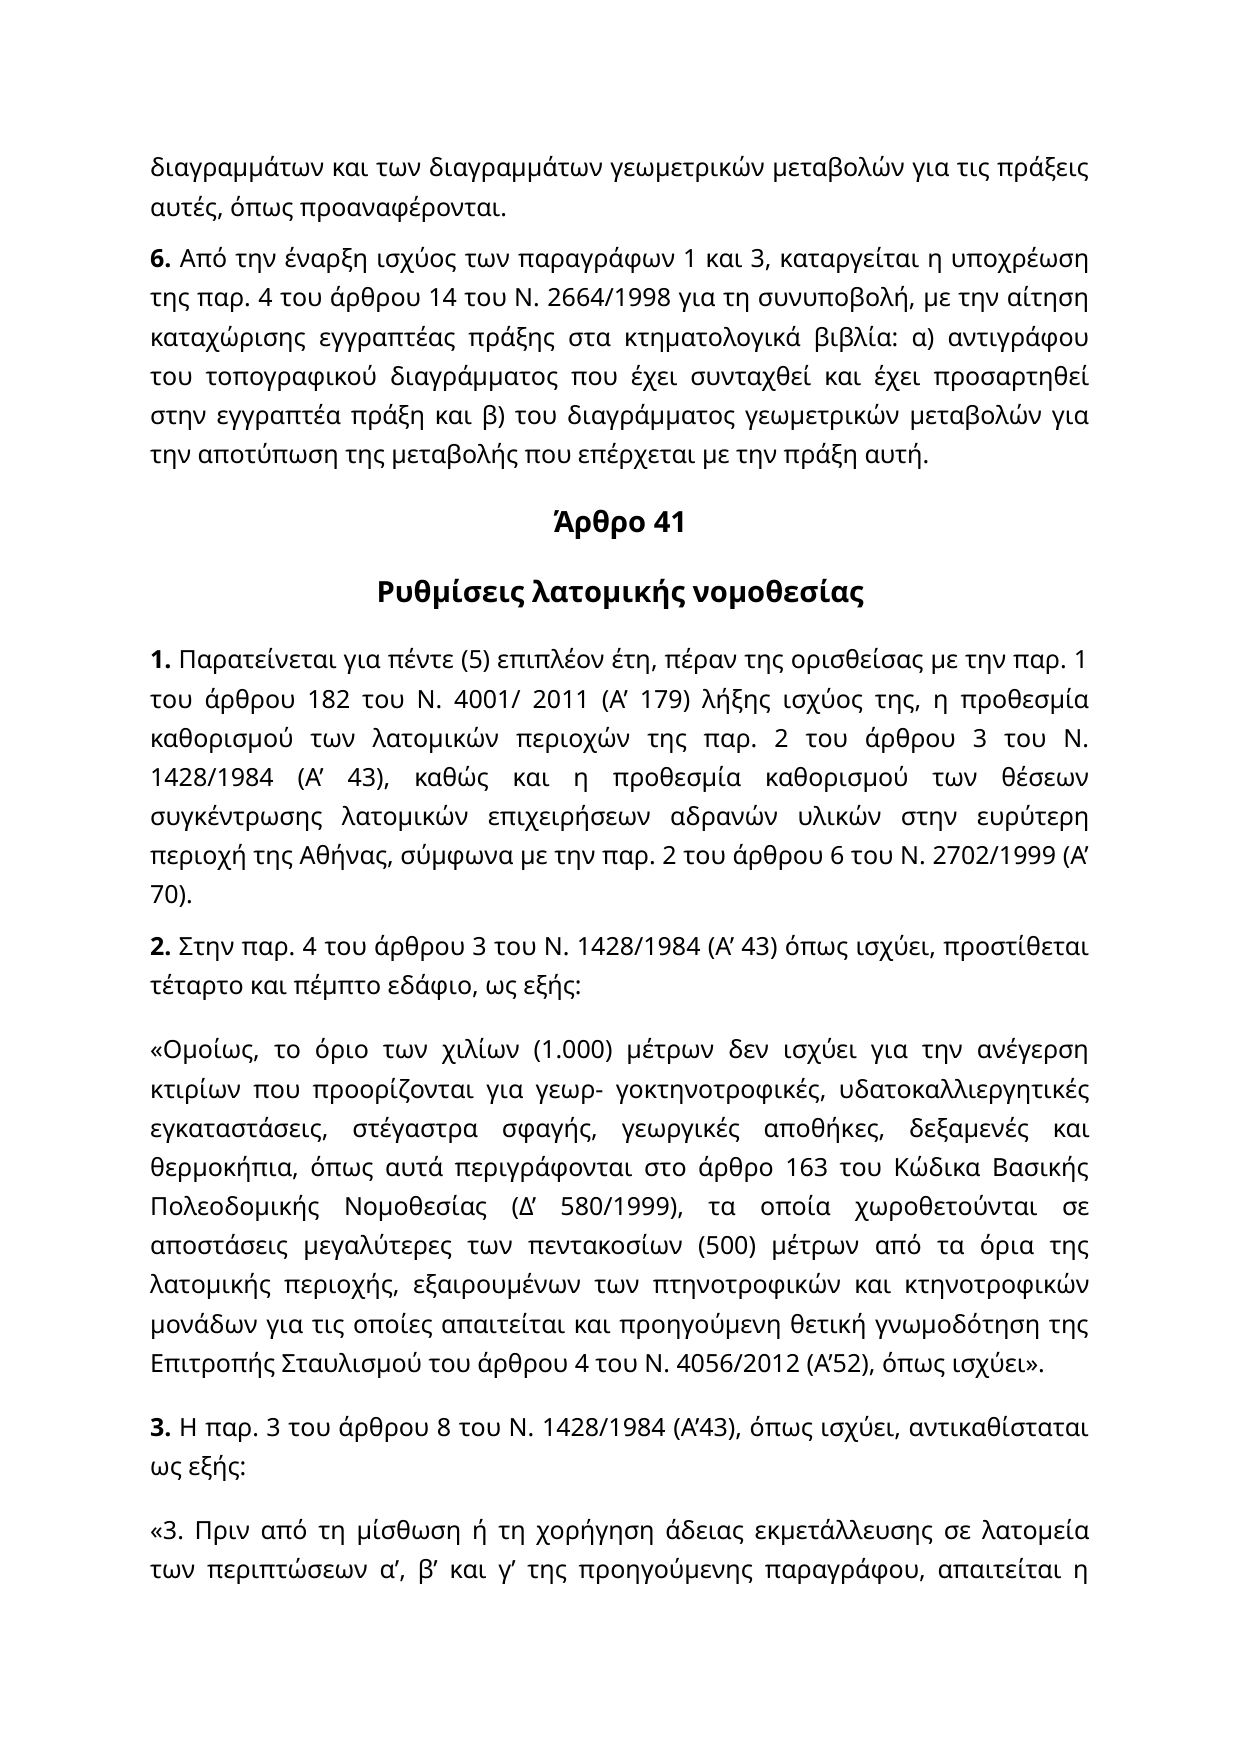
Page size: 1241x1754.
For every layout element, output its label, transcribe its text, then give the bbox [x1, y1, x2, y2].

text 1. Παρατείνεται για πέντε (5) επιπλέον έτη, πέραν της ορισθείσας με την παρ. 1 του άρθρου 182 του Ν. 4001/ 2011 (Α’ 179) λήξης ισχύος της, η προθεσμία καθορισμού των λατομικών περιοχών της παρ. 2 του άρθρου 3 του Ν. 1428/1984 (Α’ 43), καθώς και η προθεσμία καθορισμού των θέσεων συγκέντρωσης λατομικών επιχειρήσεων αδρανών υλικών στην ευρύτερη περιοχή της Αθήνας, σύμφωνα με την παρ. 2 του άρθρου 6 του Ν. 2702/1999 (Α’ 70). [150, 642, 1090, 911]
text 3. Η παρ. 3 του άρθρου 8 του Ν. 1428/1984 (Α’43), όπως ισχύει, αντικαθίσταται ως εξής: [150, 1409, 1090, 1483]
subtitle Ρυθμίσεις λατομικής νομοθεσίας [150, 571, 1090, 611]
text διαγραμμάτων και των διαγραμμάτων γεωμετρικών μεταβολών για τις πράξεις αυτές, όπως προαναφέρονται. [150, 150, 1090, 223]
text 2. Στην παρ. 4 του άρθρου 3 του Ν. 1428/1984 (Α’ 43) όπως ισχύει, προστίθεται τέταρτο και πέμπτο εδάφιο, ως εξής: [150, 929, 1090, 1002]
text 6. Από την έναρξη ισχύος των παραγράφων 1 και 3, καταργείται η υποχρέωση της παρ. 4 του άρθρου 14 του Ν. 2664/1998 για τη συνυποβολή, με την αίτηση καταχώρισης εγγραπτέας πράξης στα κτηματολογικά βιβλία: α) αντιγράφου του τοπογραφικού διαγράμματος που έχει συνταχθεί και έχει προσαρτηθεί στην εγγραπτέα πράξη και β) του διαγράμματος γεωμετρικών μεταβολών για την αποτύπωση της μεταβολής που επέρχεται με την πράξη αυτή. [150, 241, 1090, 471]
subtitle Άρθρο 41 [150, 501, 1090, 541]
text «3. Πριν από τη μίσθωση ή τη χορήγηση άδειας εκμετάλλευσης σε λατομεία των περιπτώσεων α’, β’ και γ’ της προηγούμενης παραγράφου, απαιτείται η [150, 1513, 1090, 1586]
text «Ομοίως, το όριο των χιλίων (1.000) μέτρων δεν ισχύει για την ανέγερση κτιρίων που προορίζονται για γεωρ- γοκτηνοτροφικές, υδατοκαλλιεργητικές εγκαταστάσεις, στέγαστρα σφαγής, γεωργικές αποθήκες, δεξαμενές και θερμοκήπια, όπως αυτά περιγράφονται στο άρθρο 163 του Κώδικα Βασικής Πολεοδομικής Νομοθεσίας (Δ’ 580/1999), τα οποία χωροθετούνται σε αποστάσεις μεγαλύτερες των πεντακοσίων (500) μέτρων από τα όρια της λατομικής περιοχής, εξαιρουμένων των πτηνοτροφικών και κτηνοτροφικών μονάδων για τις οποίες απαιτείται και προηγούμενη θετική γνωμοδότηση της Επιτροπής Σταυλισμού του άρθρου 4 του Ν. 4056/2012 (A’52), όπως ισχύει». [150, 1032, 1090, 1379]
